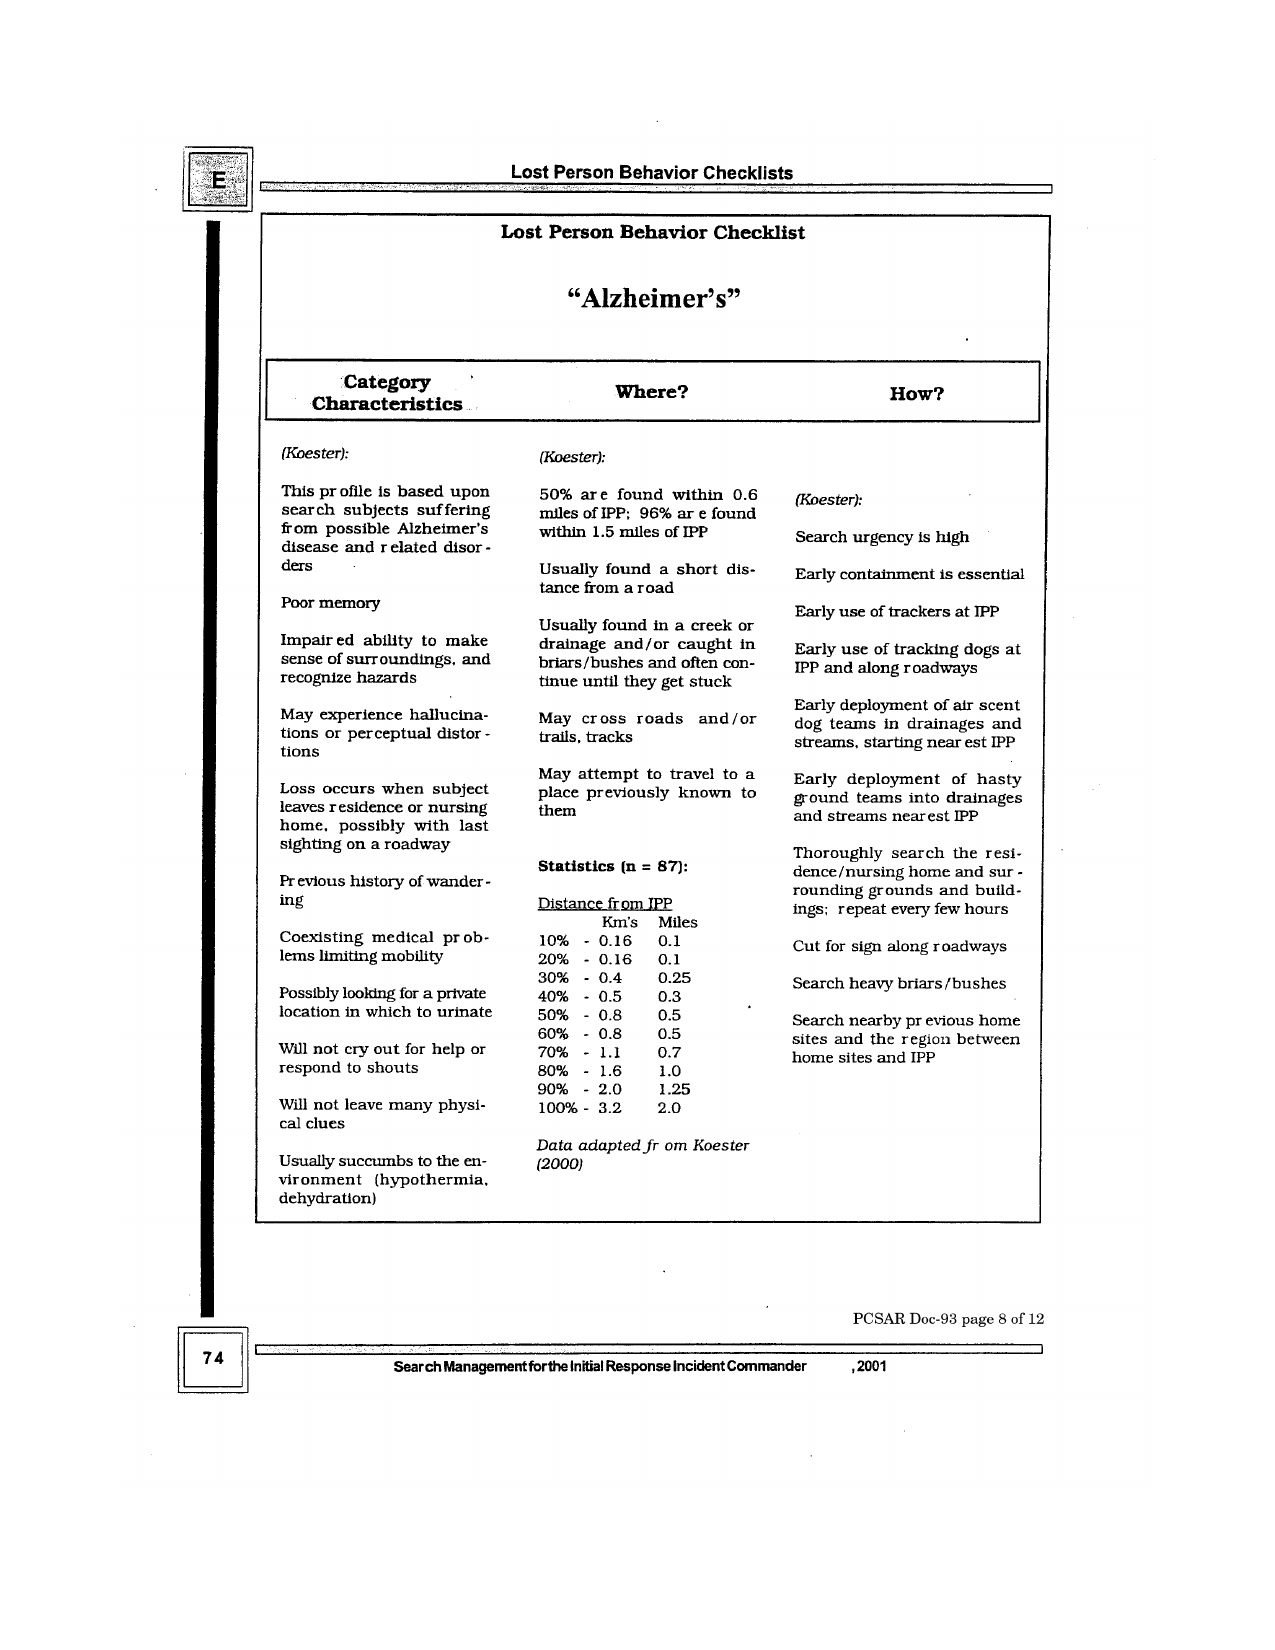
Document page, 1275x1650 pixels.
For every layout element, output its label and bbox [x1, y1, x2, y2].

picture [118, 118, 1157, 1488]
